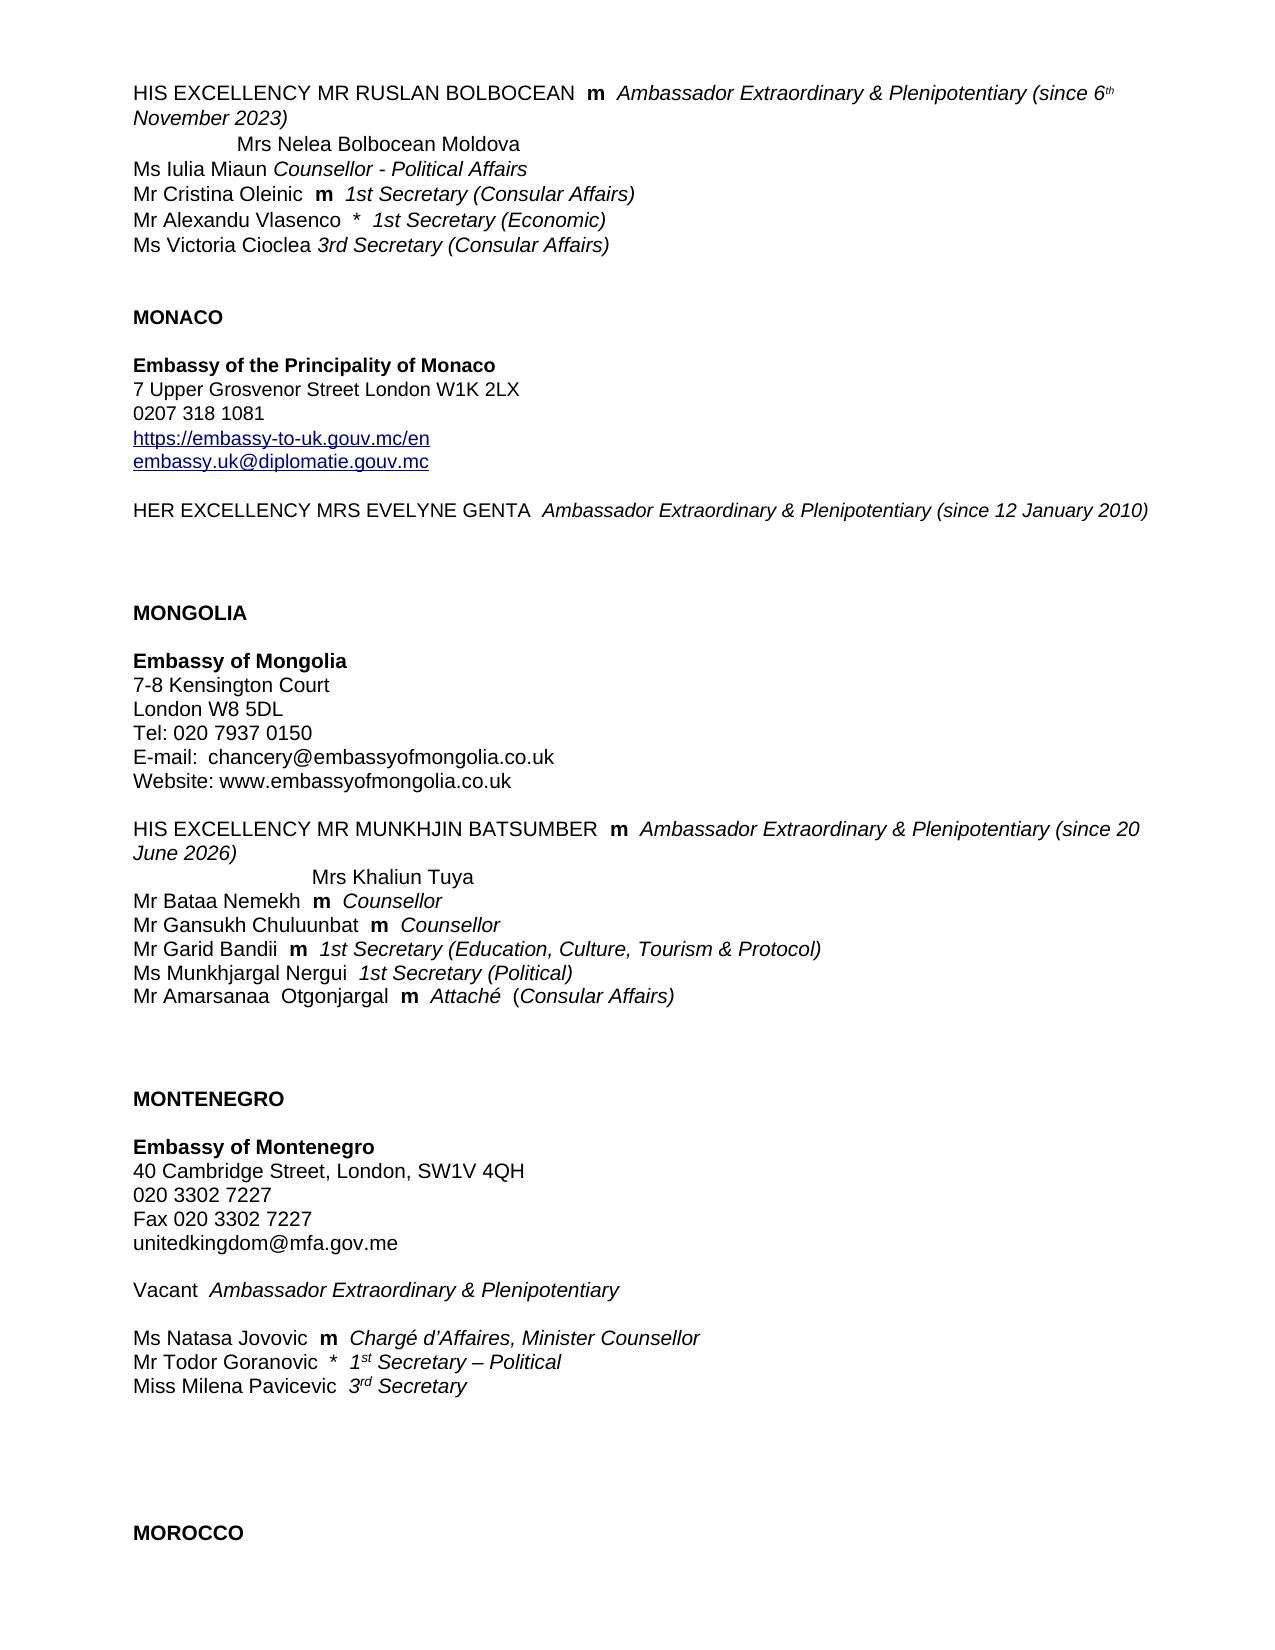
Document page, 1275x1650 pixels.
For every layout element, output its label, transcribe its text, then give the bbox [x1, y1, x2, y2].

text HIS EXCELLENCY MR MUNKHJIN BATSUMBER m Ambassador Extraordinary & Plenipotentiary (since 20 June 2026) [133, 817, 1181, 864]
text Mr Amarsanaa Otgonjargal m Attaché (Consular Affairs) [133, 984, 1181, 1008]
text Ms Natasa Jovovic m Chargé d’Affaires, Minister Counsellor [133, 1326, 1181, 1350]
text 0207 318 1081 [133, 402, 1181, 425]
text unitedkingdom@mfa.gov.me [133, 1230, 1181, 1254]
text Tel: 020 7937 0150 [133, 721, 1181, 745]
text London W8 5DL [133, 697, 1181, 721]
text Embassy of Montenegro [133, 1134, 1181, 1158]
text Mr Gansukh Chuluunbat m Counsellor [133, 912, 1181, 936]
text https://embassy-to-uk.gouv.mc/en [133, 426, 1181, 449]
text MONGOLIA [133, 601, 1181, 625]
text E-mail: chancery@embassyofmongolia.co.uk [133, 745, 1181, 769]
text Mrs Khaliun Tuya [133, 864, 1181, 888]
text HIS EXCELLENCY MR RUSLAN BOLBOCEAN m Ambassador Extraordinary & Plenipotentiary (since 6th November 2023) [133, 81, 1181, 130]
text Miss Milena Pavicevic 3rd Secretary [133, 1374, 1181, 1398]
text Vacant Ambassador Extraordinary & Plenipotentiary [133, 1278, 1181, 1302]
text Mr Cristina Oleinic m 1st Secretary (Consular Affairs) [133, 182, 1181, 206]
text Mr Garid Bandii m 1st Secretary (Education, Culture, Tourism & Protocol) [133, 936, 1181, 960]
text Mr Alexandu Vlasenco * 1st Secretary (Economic) [133, 207, 1181, 231]
text Embassy of Mongolia [133, 649, 1181, 673]
text embassy.uk@diplomatie.gouv.mc [133, 450, 1181, 473]
text MONACO [133, 306, 1181, 329]
text 40 Cambridge Street, London, SW1V 4QH [133, 1158, 1181, 1182]
text MOROCCO [133, 1521, 1181, 1544]
text Ms Iulia Miaun Counsellor - Political Affairs [133, 157, 1181, 181]
text Website: www.embassyofmongolia.co.uk [133, 769, 1181, 793]
text Embassy of the Principality of Monaco [133, 354, 1181, 377]
text HER EXCELLENCY MRS EVELYNE GENTA Ambassador Extraordinary & Plenipotentiary (since 12 January 2010) [133, 498, 1181, 521]
text Mr Todor Goranovic * 1st Secretary – Political [133, 1350, 1181, 1374]
text 7-8 Kensington Court [133, 673, 1181, 697]
text Mr Bataa Nemekh m Counsellor [133, 888, 1181, 912]
text Ms Munkhjargal Nergui 1st Secretary (Political) [133, 960, 1181, 984]
text MONTENEGRO [133, 1087, 1181, 1111]
text Fax 020 3302 7227 [133, 1206, 1181, 1230]
text Ms Victoria Cioclea 3rd Secretary (Consular Affairs) [133, 233, 1181, 257]
text 020 3302 7227 [133, 1182, 1181, 1206]
text Mrs Nelea Bolbocean Moldova [133, 132, 1181, 156]
text 7 Upper Grosvenor Street London W1K 2LX [133, 378, 1181, 401]
